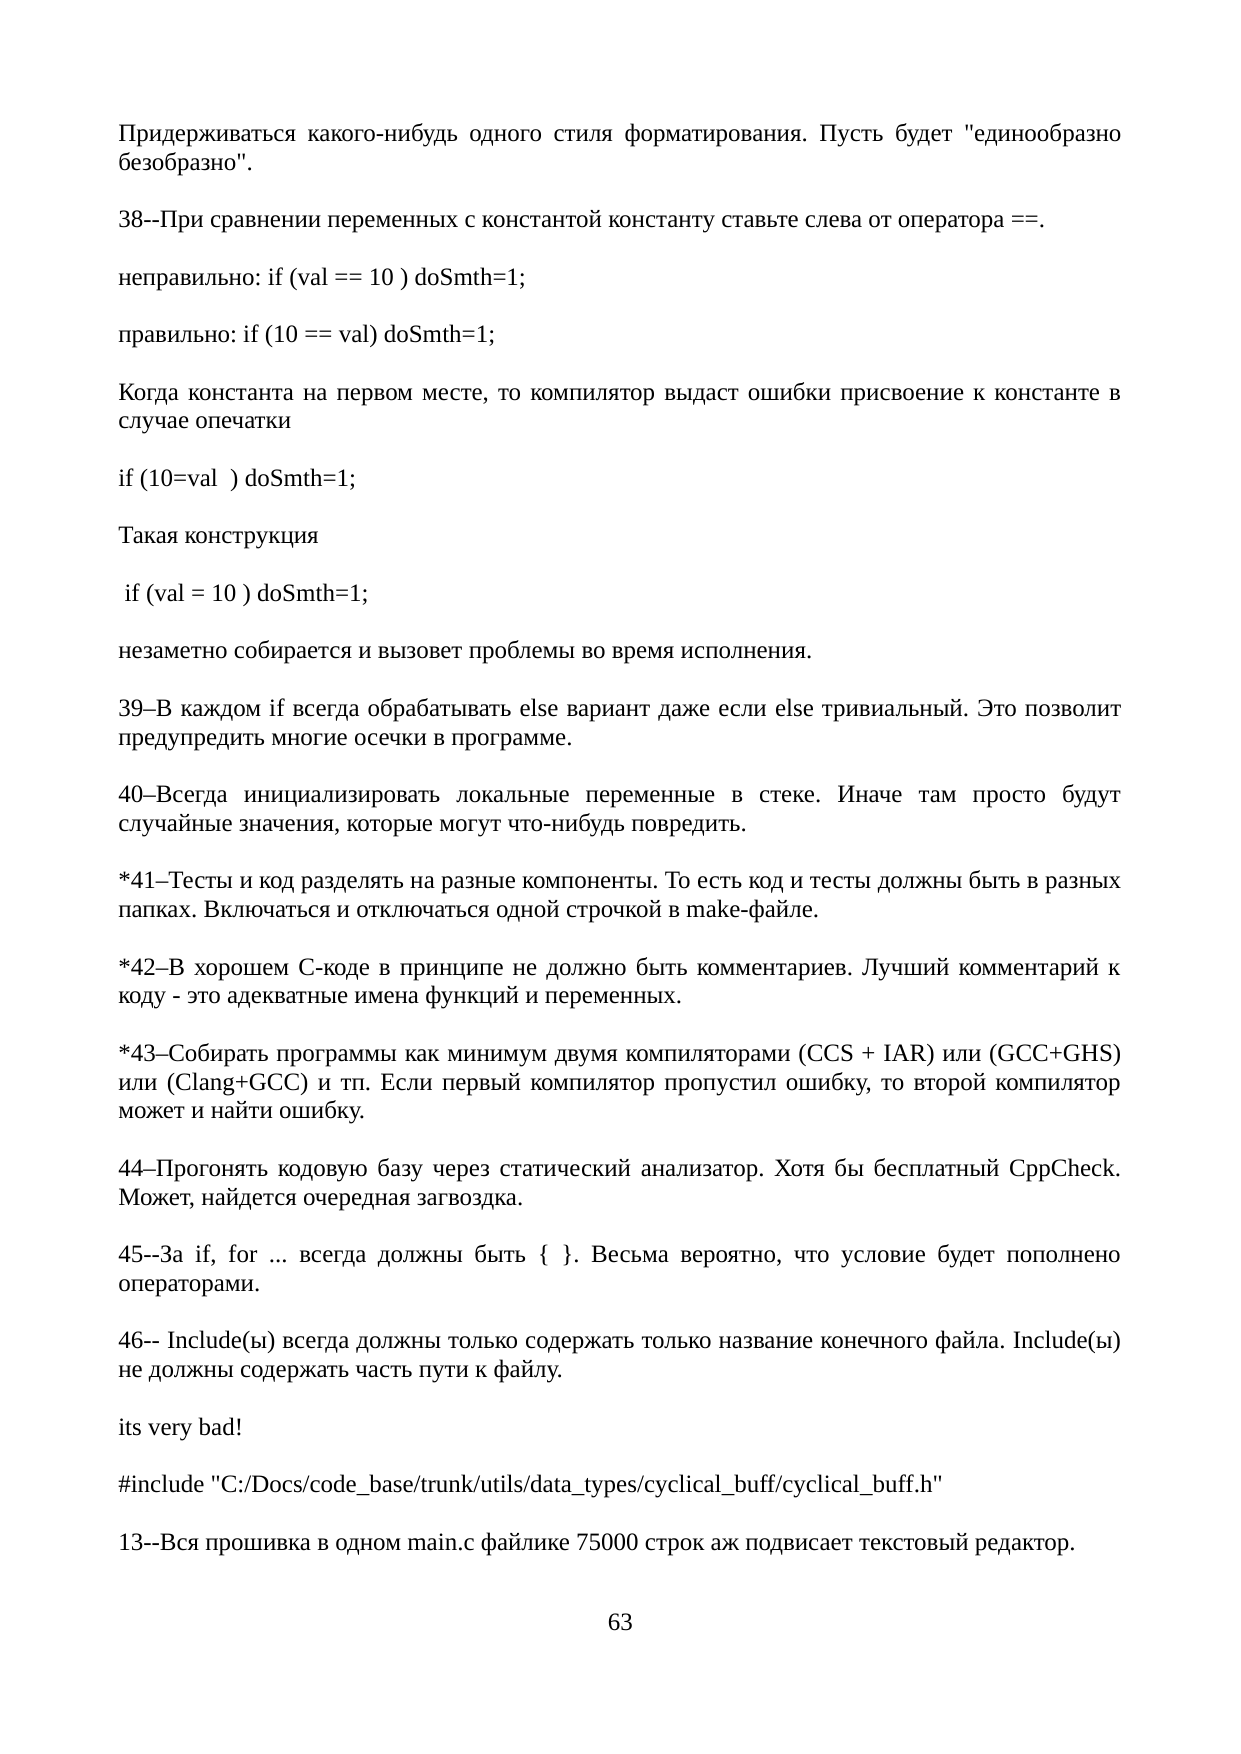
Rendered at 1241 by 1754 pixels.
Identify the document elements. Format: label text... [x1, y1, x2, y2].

text *42–В хорошем С-коде в принципе не должно быть комментариев. Лучший комментарий к коду - это адекватные имена функций и переменных. [118, 952, 1122, 1009]
text 46-- Include(ы) всегда должны только содержать только название конечного файла. Include(ы) не должны содержать часть пути к файлу. [118, 1326, 1122, 1383]
text 44–Прогонять кодовую базу через статический анализатор. Хотя бы бесплатный CppCheck. Может, найдется очередная загвоздка. [118, 1153, 1122, 1211]
text if (val = 10 ) doSmth=1; [118, 578, 1122, 607]
text 39–В каждом if всегда обрабатывать else вариант даже если else тривиальный. Это позволит предупредить многие осечки в программе. [118, 693, 1122, 751]
text if (10=val ) doSmth=1; [118, 463, 1122, 492]
text неправильно: if (val == 10 ) doSmth=1; [118, 262, 1122, 291]
text *41–Тесты и код разделять на разные компоненты. То есть код и тесты должны быть в разных папках. Включаться и отключаться одной строчкой в make-файле. [118, 866, 1122, 923]
text незаметно собирается и вызовет проблемы во время исполнения. [118, 636, 1122, 664]
text 13--Вся прошивка в одном main.c файлике 75000 строк аж подвисает текстовый редактор. [118, 1527, 1122, 1556]
text Такая конструкция [118, 521, 1122, 549]
text *43–Собирать программы как минимум двумя компиляторами (CCS + IAR) или (GCC+GHS) или (Clang+GCC) и тп. Если первый компилятор пропустил ошибку, то второй компилятор может и найти ошибку. [118, 1038, 1122, 1124]
text 38--При сравнении переменных с константой константу ставьте слева от оператора ==. [118, 204, 1122, 233]
text правильно: if (10 == val) doSmth=1; [118, 319, 1122, 348]
text #include "C:/Docs/code_base/trunk/utils/data_types/cyclical_buff/cyclical_buff.h" [118, 1469, 1122, 1498]
text 40–Всегда инициализировать локальные переменные в стеке. Иначе там просто будут случайные значения, которые могут что-нибудь повредить. [118, 779, 1122, 837]
text 45--За if, for ... всегда должны быть { }. Весьма вероятно, что условие будет пополнено операторами. [118, 1239, 1122, 1297]
text Когда константа на первом месте, то компилятор выдаст ошибки присвоение к константе в случае опечатки [118, 377, 1122, 434]
text its very bad! [118, 1412, 1122, 1441]
text Придерживаться какого-нибудь одного стиля форматирования. Пусть будет "единообразно безобразно". [118, 118, 1122, 176]
